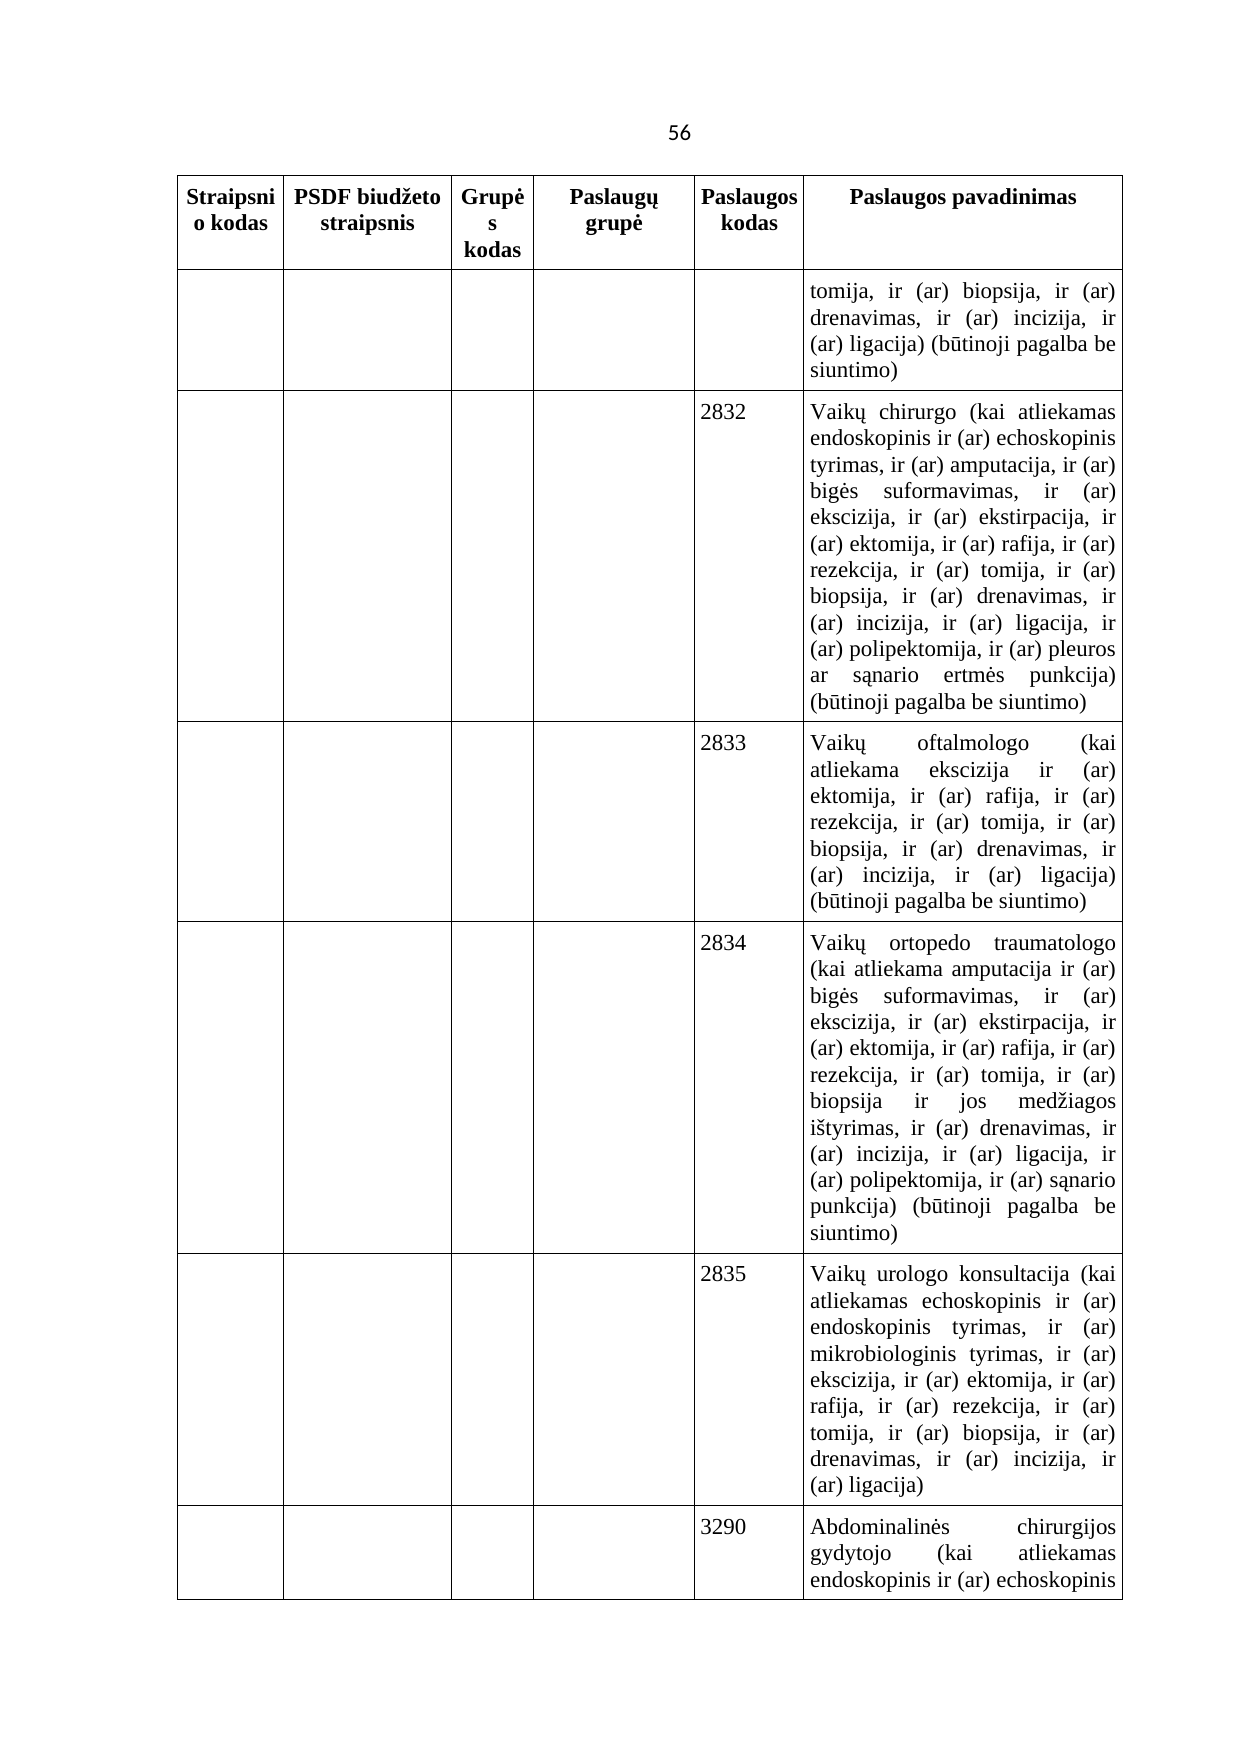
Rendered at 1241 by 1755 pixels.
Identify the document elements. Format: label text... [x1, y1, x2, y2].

table_cell [452, 270, 533, 390]
table_cell tomija, ir (ar) biopsija, ir (ar) drenavimas, ir (ar) incizija, ir (ar) ligacija) (būtinoji pagalba be siuntimo) [804, 270, 1122, 390]
table_cell [452, 1506, 533, 1599]
table_cell [178, 1254, 283, 1505]
table_cell Vaikų ortopedo traumatologo (kai atliekama amputacija ir (ar) bigės suformavimas, ir (ar) ekscizija, ir (ar) ekstirpacija, ir (ar) ektomija, ir (ar) rafija, ir (ar) rezekcija, ir (ar) tomija, ir (ar) biopsija ir jos medžiagos ištyrimas, ir (ar) drenavimas, ir (ar) incizija, ir (ar) ligacija, ir (ar) polipektomija, ir (ar) sąnario punkcija) (būtinoji pagalba be siuntimo) [804, 922, 1122, 1252]
table_cell [284, 391, 451, 721]
table_header Paslaugos pavadinimas [804, 176, 1122, 269]
table_cell Vaikų urologo konsultacija (kai atliekamas echoskopinis ir (ar) endoskopinis tyrimas, ir (ar) mikrobiologinis tyrimas, ir (ar) ekscizija, ir (ar) ektomija, ir (ar) rafija, ir (ar) rezekcija, ir (ar) tomija, ir (ar) biopsija, ir (ar) drenavimas, ir (ar) incizija, ir (ar) ligacija) [804, 1254, 1122, 1505]
table_cell Vaikų oftalmologo (kai atliekama ekscizija ir (ar) ektomija, ir (ar) rafija, ir (ar) rezekcija, ir (ar) tomija, ir (ar) biopsija, ir (ar) drenavimas, ir (ar) incizija, ir (ar) ligacija) (būtinoji pagalba be siuntimo) [804, 722, 1122, 921]
table_cell [284, 1506, 451, 1599]
table_cell [534, 391, 694, 721]
table_cell 3290 [695, 1506, 803, 1599]
table_header Straipsnio kodas [178, 176, 283, 269]
table_cell 2834 [695, 922, 803, 1252]
table_cell 2833 [695, 722, 803, 921]
table_cell [452, 391, 533, 721]
table_cell [284, 722, 451, 921]
table_cell [695, 270, 803, 390]
table_cell [178, 722, 283, 921]
table_cell 2835 [695, 1254, 803, 1505]
table_cell [178, 270, 283, 390]
table_cell [452, 722, 533, 921]
table_cell [452, 922, 533, 1252]
table_cell [178, 391, 283, 721]
table_header Grupės kodas [452, 176, 533, 269]
table_header Paslaugos kodas [695, 176, 803, 269]
table_cell [284, 922, 451, 1252]
table_cell [534, 922, 694, 1252]
table_cell [534, 270, 694, 390]
table_cell [534, 1254, 694, 1505]
table_cell [534, 722, 694, 921]
table_cell [178, 1506, 283, 1599]
table_cell Vaikų chirurgo (kai atliekamas endoskopinis ir (ar) echoskopinis tyrimas, ir (ar) amputacija, ir (ar) bigės suformavimas, ir (ar) ekscizija, ir (ar) ekstirpacija, ir (ar) ektomija, ir (ar) rafija, ir (ar) rezekcija, ir (ar) tomija, ir (ar) biopsija, ir (ar) drenavimas, ir (ar) incizija, ir (ar) ligacija, ir (ar) polipektomija, ir (ar) pleuros ar sąnario ertmės punkcija) (būtinoji pagalba be siuntimo) [804, 391, 1122, 721]
table_cell [452, 1254, 533, 1505]
table_cell [534, 1506, 694, 1599]
table_header Paslaugų grupė [534, 176, 694, 269]
table_cell Abdominalinės chirurgijos gydytojo (kai atliekamas endoskopinis ir (ar) echoskopinis [804, 1506, 1122, 1599]
table_cell [178, 922, 283, 1252]
table_cell 2832 [695, 391, 803, 721]
table_cell [284, 270, 451, 390]
table_header PSDF biudžeto straipsnis [284, 176, 451, 269]
table_cell [284, 1254, 451, 1505]
